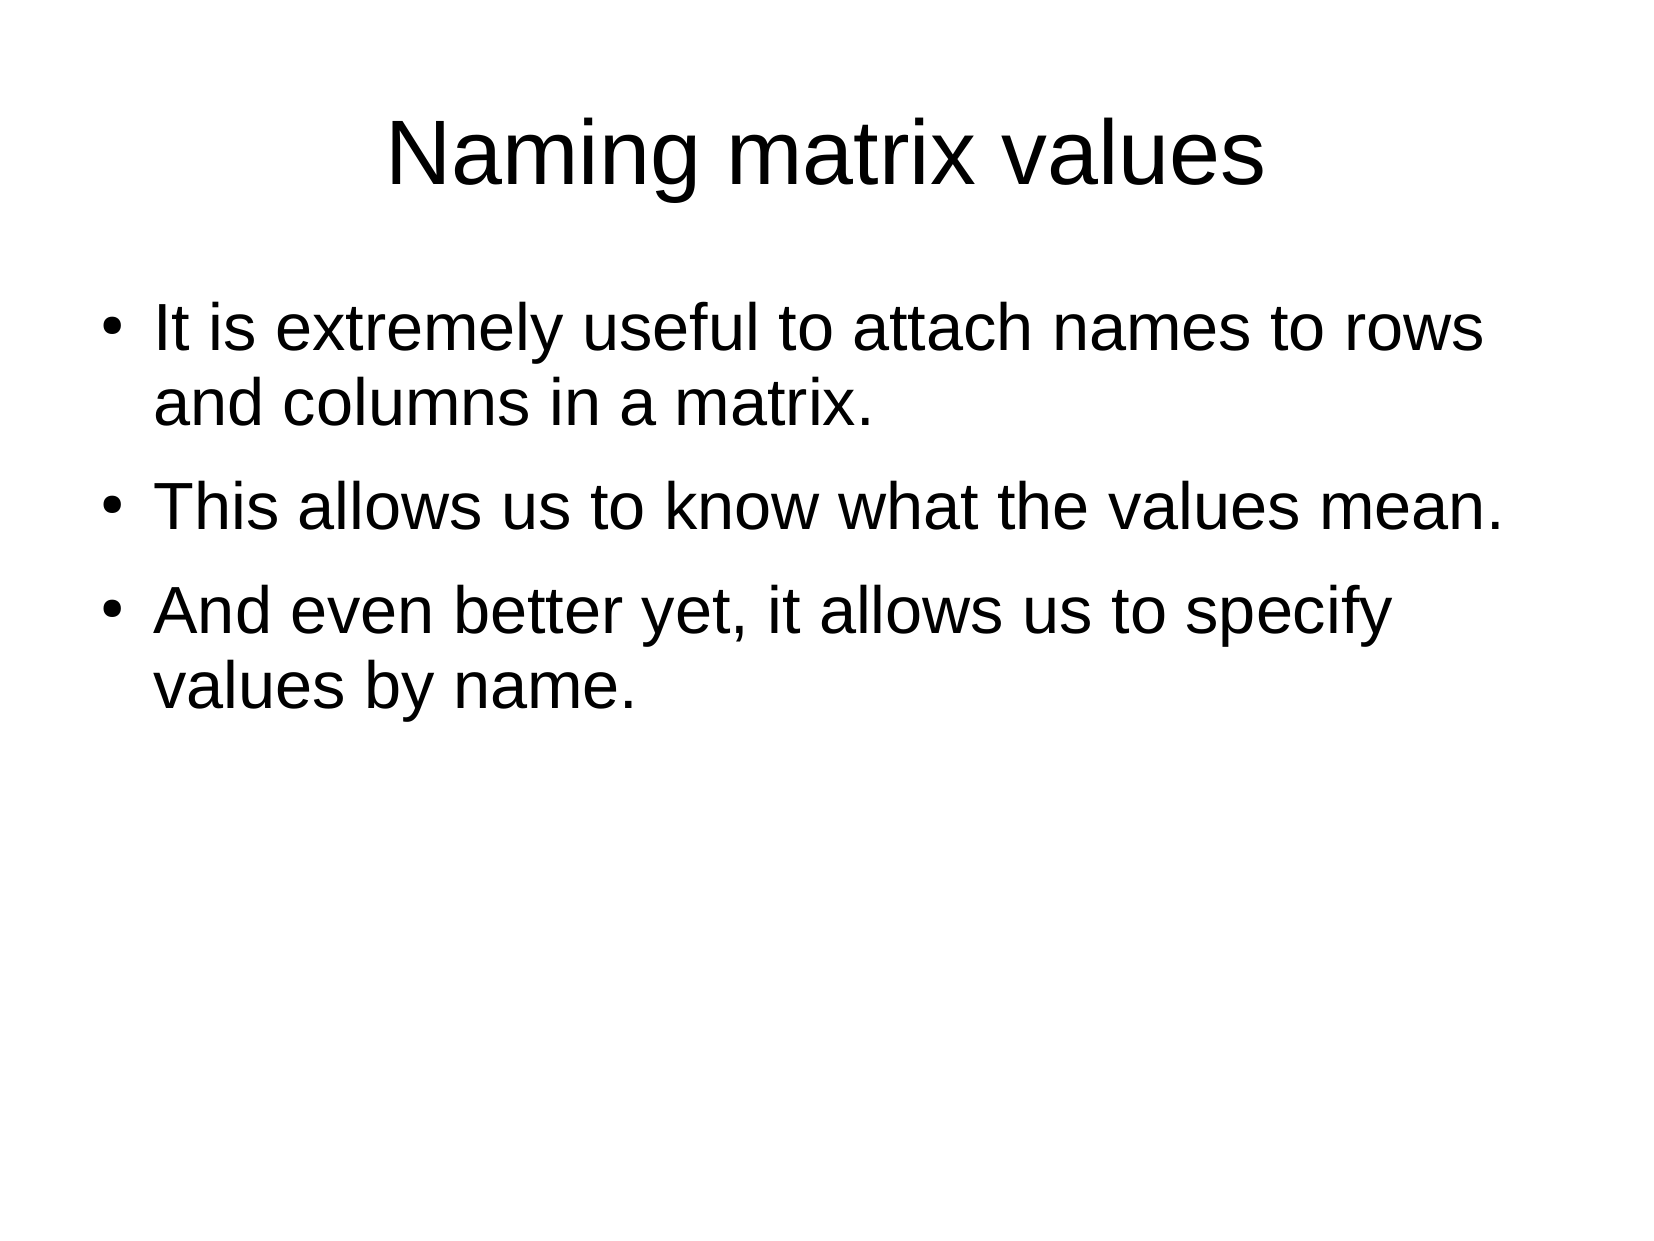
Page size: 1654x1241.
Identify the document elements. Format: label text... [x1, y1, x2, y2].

title Naming matrix values [82, 49, 1571, 257]
list It is extremely useful to attach names to rows and columns in a matrix. This allows us to know what the values mean. And even better yet, it allows us to specify values by name. [82, 290, 1571, 1170]
